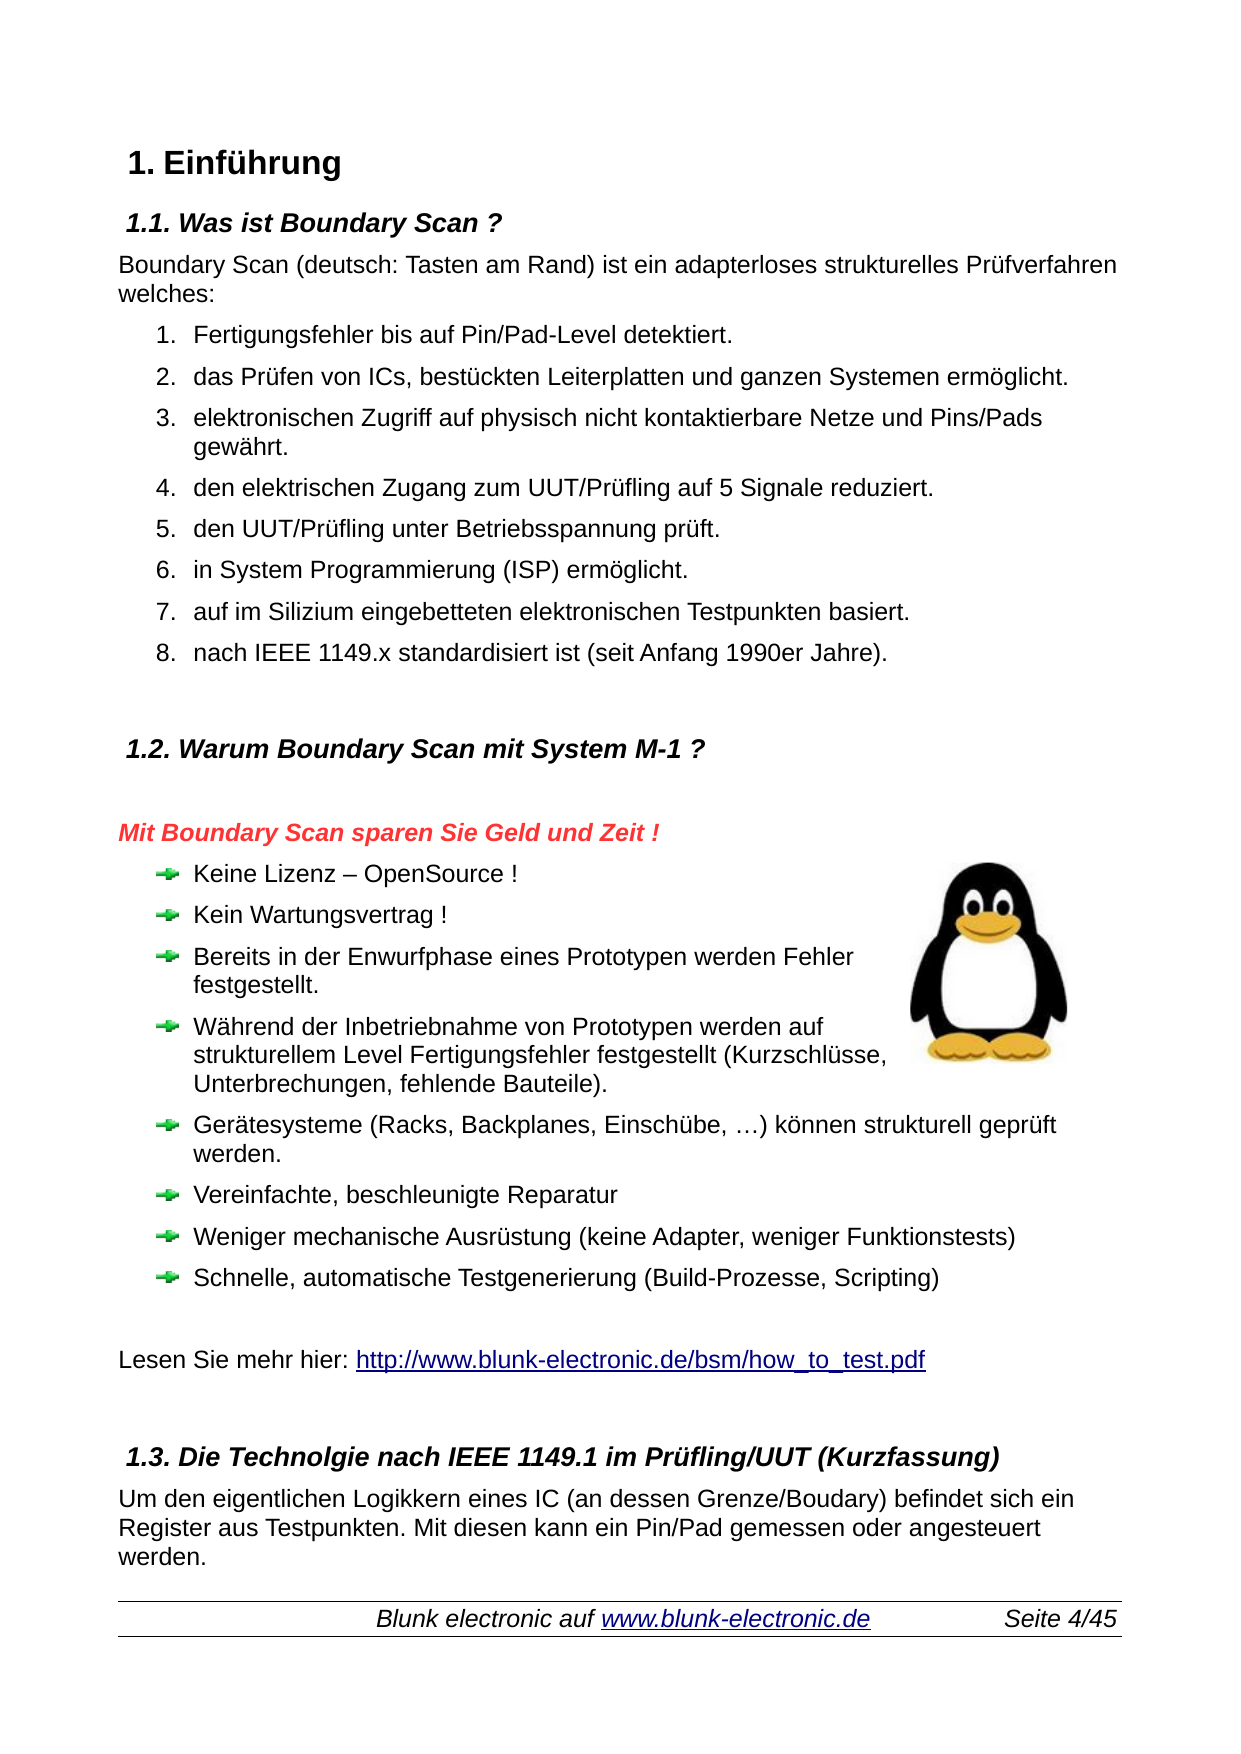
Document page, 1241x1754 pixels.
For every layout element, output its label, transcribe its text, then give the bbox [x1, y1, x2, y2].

list elektronischen Zugriff auf physisch nicht kontaktierbare Netze und Pins/Pads gewährt. [156, 403, 1122, 461]
list Kein Wartungsvertrag ! [156, 901, 901, 929]
list [1078, 859, 1122, 888]
text Mit Boundary Scan sparen Sie Geld und Zeit ! [118, 818, 1122, 847]
list den elektrischen Zugang zum UUT/Prüfling auf 5 Signale reduziert. [156, 473, 1122, 502]
subtitle Einführung [118, 143, 1122, 182]
subtitle Was ist Boundary Scan ? [118, 207, 1122, 238]
picture [156, 1230, 179, 1242]
list [1078, 901, 1122, 929]
text Boundary Scan (deutsch: Tasten am Rand) ist ein adapterloses strukturelles Prüfverfahren welches: [118, 251, 1122, 308]
list Fertigungsfehler bis auf Pin/Pad-Level detektiert. [156, 321, 1122, 349]
list in System Programmierung (ISP) ermöglicht. [156, 556, 1122, 584]
list auf im Silizium eingebetteten elektronischen Testpunkten basiert. [156, 597, 1122, 626]
picture [156, 1119, 179, 1131]
picture [156, 1271, 179, 1283]
picture [156, 1189, 179, 1201]
list Weniger mechanische Ausrüstung (keine Adapter, weniger Funktionstests) [156, 1222, 1122, 1251]
text Lesen Sie mehr hier: http://www.blunk-electronic.de/bsm/how_to_test.pdf [118, 1346, 1122, 1374]
list Vereinfachte, beschleunigte Reparatur [156, 1181, 1122, 1209]
list Während der Inbetriebnahme von Prototypen werden auf strukturellem Level Fertigungsfehler festgestellt (Kurzschlüsse, Unterbrechungen, fehlende Bauteile). [156, 1012, 1122, 1098]
list nach IEEE 1149.x standardisiert ist (seit Anfang 1990er Jahre). [156, 638, 1122, 667]
picture [156, 909, 179, 921]
list das Prüfen von ICs, bestückten Leiterplatten und ganzen Systemen ermöglicht. [156, 362, 1122, 391]
list den UUT/Prüfling unter Betriebsspannung prüft. [156, 514, 1122, 543]
picture [156, 950, 179, 962]
subtitle Warum Boundary Scan mit System M-1 ? [118, 733, 1122, 764]
list Keine Lizenz – OpenSource ! [156, 859, 901, 888]
list Bereits in der Enwurfphase eines Prototypen werden Fehler festgestellt. [156, 942, 901, 999]
picture [156, 1020, 179, 1032]
list Gerätesysteme (Racks, Backplanes, Einschübe, …) können strukturell geprüft werden. [156, 1111, 1122, 1168]
list Schnelle, automatische Testgenerierung (Build-Prozesse, Scripting) [156, 1263, 1122, 1292]
picture [901, 852, 1078, 1075]
list [1078, 942, 1122, 999]
picture [156, 868, 179, 880]
text Um den eigentlichen Logikkern eines IC (an dessen Grenze/Boudary) befindet sich ein Register aus Testpunkten. Mit diesen kann ein Pin/Pad gemessen oder angesteuert werden. [118, 1484, 1122, 1571]
subtitle Die Technolgie nach IEEE 1149.1 im Prüfling/UUT (Kurzfassung) [118, 1441, 1122, 1472]
